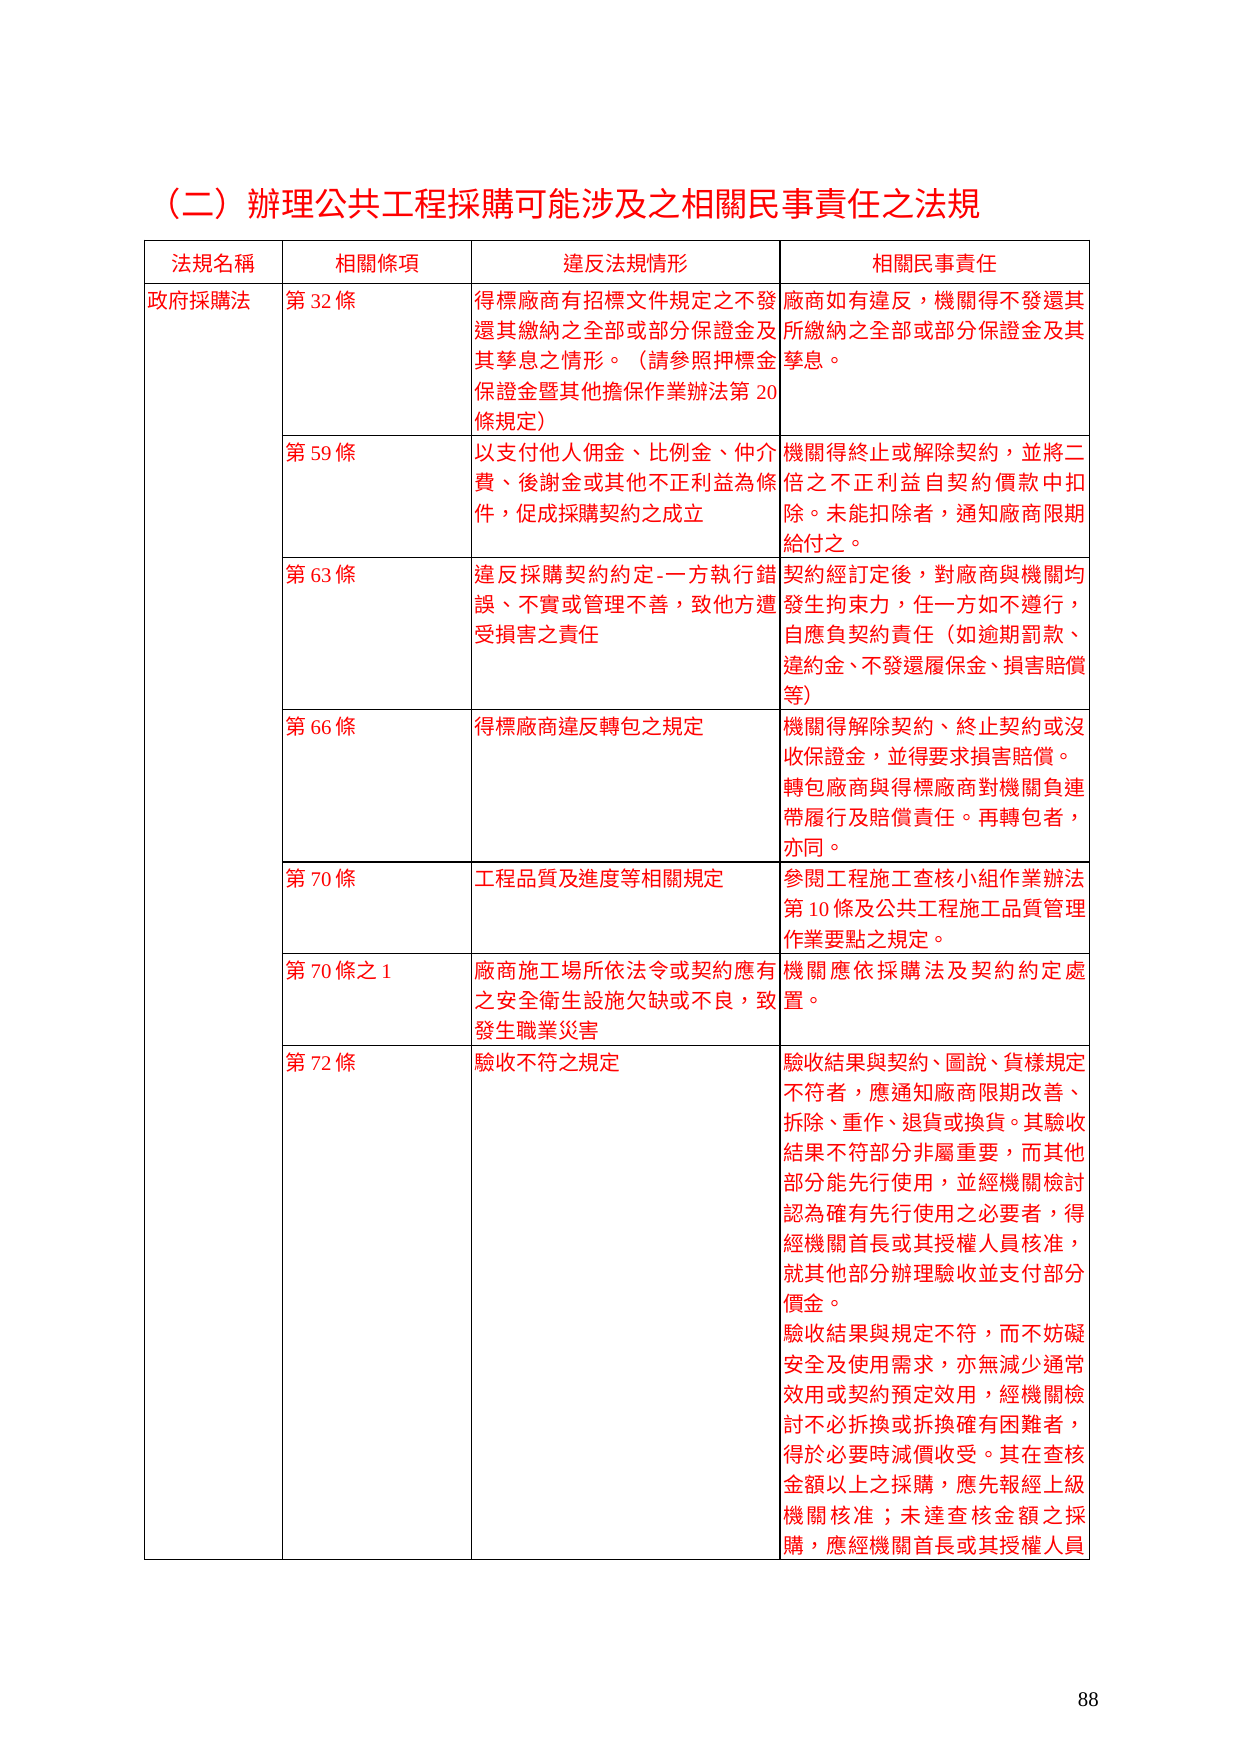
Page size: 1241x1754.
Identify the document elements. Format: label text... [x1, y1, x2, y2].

table_cell 違反採購契約約定-一方執行錯誤、不實或管理不善，致他方遭受損害之責任 [472, 558, 779, 709]
table_cell 驗收結果與契約、圖說、貨樣規定不符者，應通知廠商限期改善、拆除、重作、退貨或換貨。其驗收結果不符部分非屬重要，而其他部分能先行使用，並經機關檢討認為確有先行使用之必要者，得經機關首長或其授權人員核准，就其他部分辦理驗收並支付部分價金。 驗收結果與規定不符，而不妨礙安全及使用需求，亦無減少通常效用或契約預定效用，經機關檢討不必拆換或拆換確有困難者，得於必要時減價收受。其在查核金額以上之採購，應先報經上級機關核准；未達查核金額之採購，應經機關首長或其授權人員 [781, 1046, 1089, 1559]
table_cell 參閱工程施工查核小組作業辦法第10條及公共工程施工品質管理作業要點之規定。 [781, 863, 1089, 953]
table_header 相關民事責任 [781, 241, 1089, 283]
table_cell 第70條之1 [283, 954, 471, 1045]
table_cell 機關得解除契約、終止契約或沒收保證金，並得要求損害賠償。 轉包廠商與得標廠商對機關負連帶履行及賠償責任。再轉包者，亦同。 [781, 710, 1089, 861]
table_cell 第72條 [283, 1046, 471, 1559]
table_header 法規名稱 [145, 241, 282, 283]
table_cell 機關應依採購法及契約約定處置。 [781, 954, 1089, 1045]
table_cell 第32條 [283, 284, 471, 435]
table_header 違反法規情形 [472, 241, 779, 283]
table_cell 第59條 [283, 436, 471, 557]
table_cell 契約經訂定後，對廠商與機關均發生拘束力，任一方如不遵行，自應負契約責任（如逾期罰款、違約金、不發還履保金、損害賠償等） [781, 558, 1089, 709]
table_cell 第66條 [283, 710, 471, 861]
table_cell 第70條 [283, 863, 471, 953]
table_cell 廠商施工場所依法令或契約應有之安全衛生設施欠缺或不良，致發生職業災害 [472, 954, 779, 1045]
table_cell 機關得終止或解除契約，並將二倍之不正利益自契約價款中扣除。未能扣除者，通知廠商限期給付之。 [781, 436, 1089, 557]
table_cell 廠商如有違反，機關得不發還其所繳納之全部或部分保證金及其孳息。 [781, 284, 1089, 435]
table_cell 以支付他人佣金、比例金、仲介費、後謝金或其他不正利益為條件，促成採購契約之成立 [472, 436, 779, 557]
table_cell 第63條 [283, 558, 471, 709]
table_cell 驗收不符之規定 [472, 1046, 779, 1559]
table_cell 得標廠商違反轉包之規定 [472, 710, 779, 861]
table_cell 政府採購法 [145, 284, 282, 1559]
table_cell 得標廠商有招標文件規定之不發還其繳納之全部或部分保證金及其孳息之情形。（請參照押標金保證金暨其他擔保作業辦法第20條規定） [472, 284, 779, 435]
text （二）辦理公共工程採購可能涉及之相關民事責任之法規 [148, 164, 1092, 239]
table_header 相關條項 [283, 241, 471, 283]
table_cell 工程品質及進度等相關規定 [472, 863, 779, 953]
